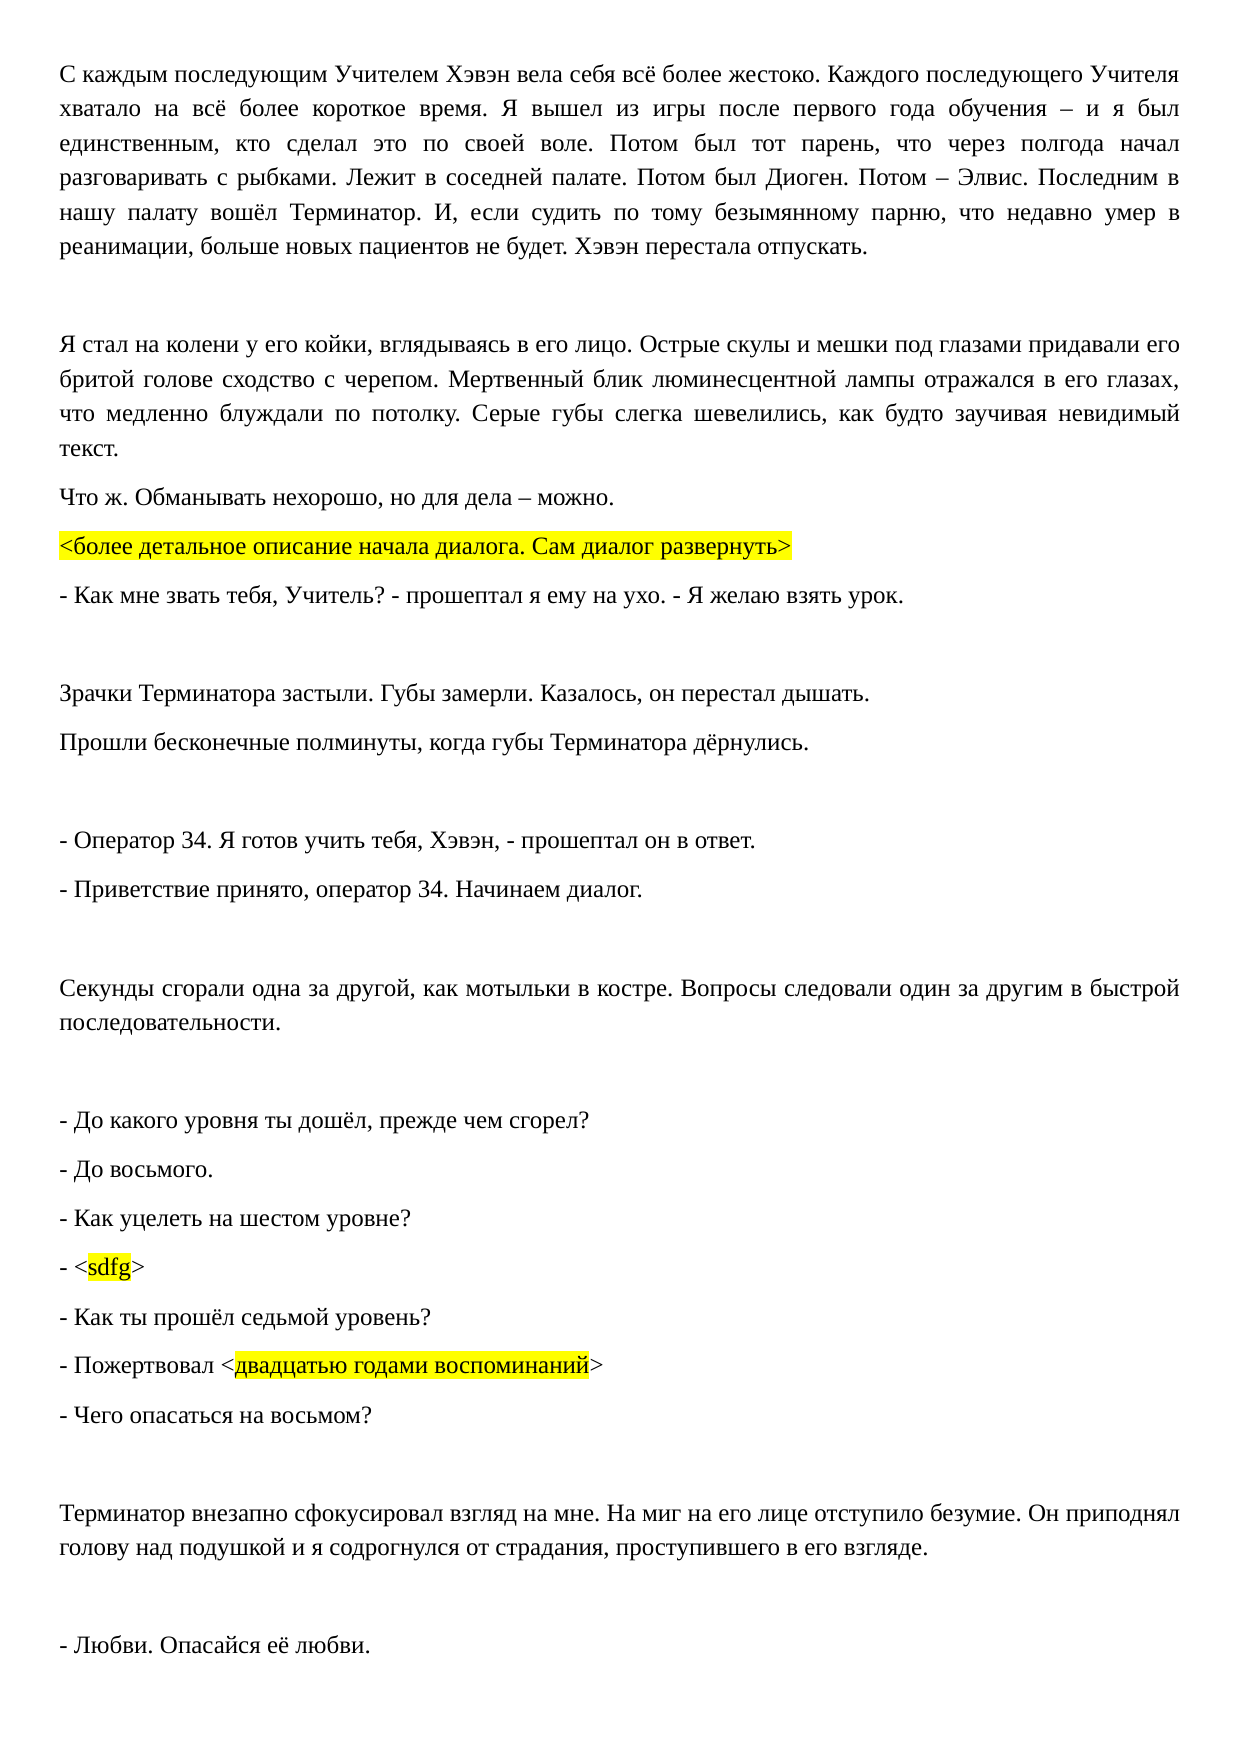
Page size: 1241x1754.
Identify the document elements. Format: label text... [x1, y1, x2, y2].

text - До какого уровня ты дошёл, прежде чем сгорел? [59, 1105, 1181, 1134]
text - Оператор 34. Я готов учить тебя, Хэвэн, - прошептал он в ответ. [59, 826, 1181, 854]
text - Пожертвовал <двадцатью годами воспоминаний> [59, 1351, 1181, 1379]
text - Любви. Опасайся её любви. [59, 1630, 1181, 1659]
text - Как уцелеть на шестом уровне? [59, 1203, 1181, 1232]
text Секунды сгорали одна за другой, как мотыльки в костре. Вопросы следовали один за другим в быстрой последовательности. [59, 973, 1181, 1036]
text Что ж. Обманывать нехорошо, но для дела – можно. [59, 482, 1181, 511]
text Терминатор внезапно сфокусировал взгляд на мне. На миг на его лице отступило безумие. Он приподнял голову над подушкой и я содрогнулся от страдания, проступившего в его взгляде. [59, 1498, 1181, 1561]
text Я стал на колени у его койки, вглядываясь в его лицо. Острые скулы и мешки под глазами придавали его бритой голове сходство с черепом. Мертвенный блик люминесцентной лампы отражался в его глазах, что медленно блуждали по потолку. Серые губы слегка шевелились, как будто заучивая невидимый текст. [59, 329, 1181, 462]
text Прошли бесконечные полминуты, когда губы Терминатора дёрнулись. [59, 727, 1181, 756]
text - Чего опасаться на восьмом? [59, 1400, 1181, 1428]
text - Как мне звать тебя, Учитель? - прошептал я ему на ухо. - Я желаю взять урок. [59, 580, 1181, 609]
text С каждым последующим Учителем Хэвэн вела себя всё более жестоко. Каждого последующего Учителя хватало на всё более короткое время. Я вышел из игры после первого года обучения – и я был единственным, кто сделал это по своей воле. Потом был тот парень, что через полгода начал разговаривать с рыбками. Лежит в соседней палате. Потом был Диоген. Потом – Элвис. Последним в нашу палату вошёл Терминатор. И, если судить по тому безымянному парню, что недавно умер в реанимации, больше новых пациентов не будет. Хэвэн перестала отпускать. [59, 59, 1181, 260]
text Зрачки Терминатора застыли. Губы замерли. Казалось, он перестал дышать. [59, 678, 1181, 707]
text - <sdfg> [59, 1252, 1181, 1281]
text - Как ты прошёл седьмой уровень? [59, 1302, 1181, 1330]
text - Приветствие принято, оператор 34. Начинаем диалог. [59, 874, 1181, 903]
text <более детальное описание начала диалога. Сам диалог развернуть> [59, 531, 1181, 560]
text - До восьмого. [59, 1154, 1181, 1183]
